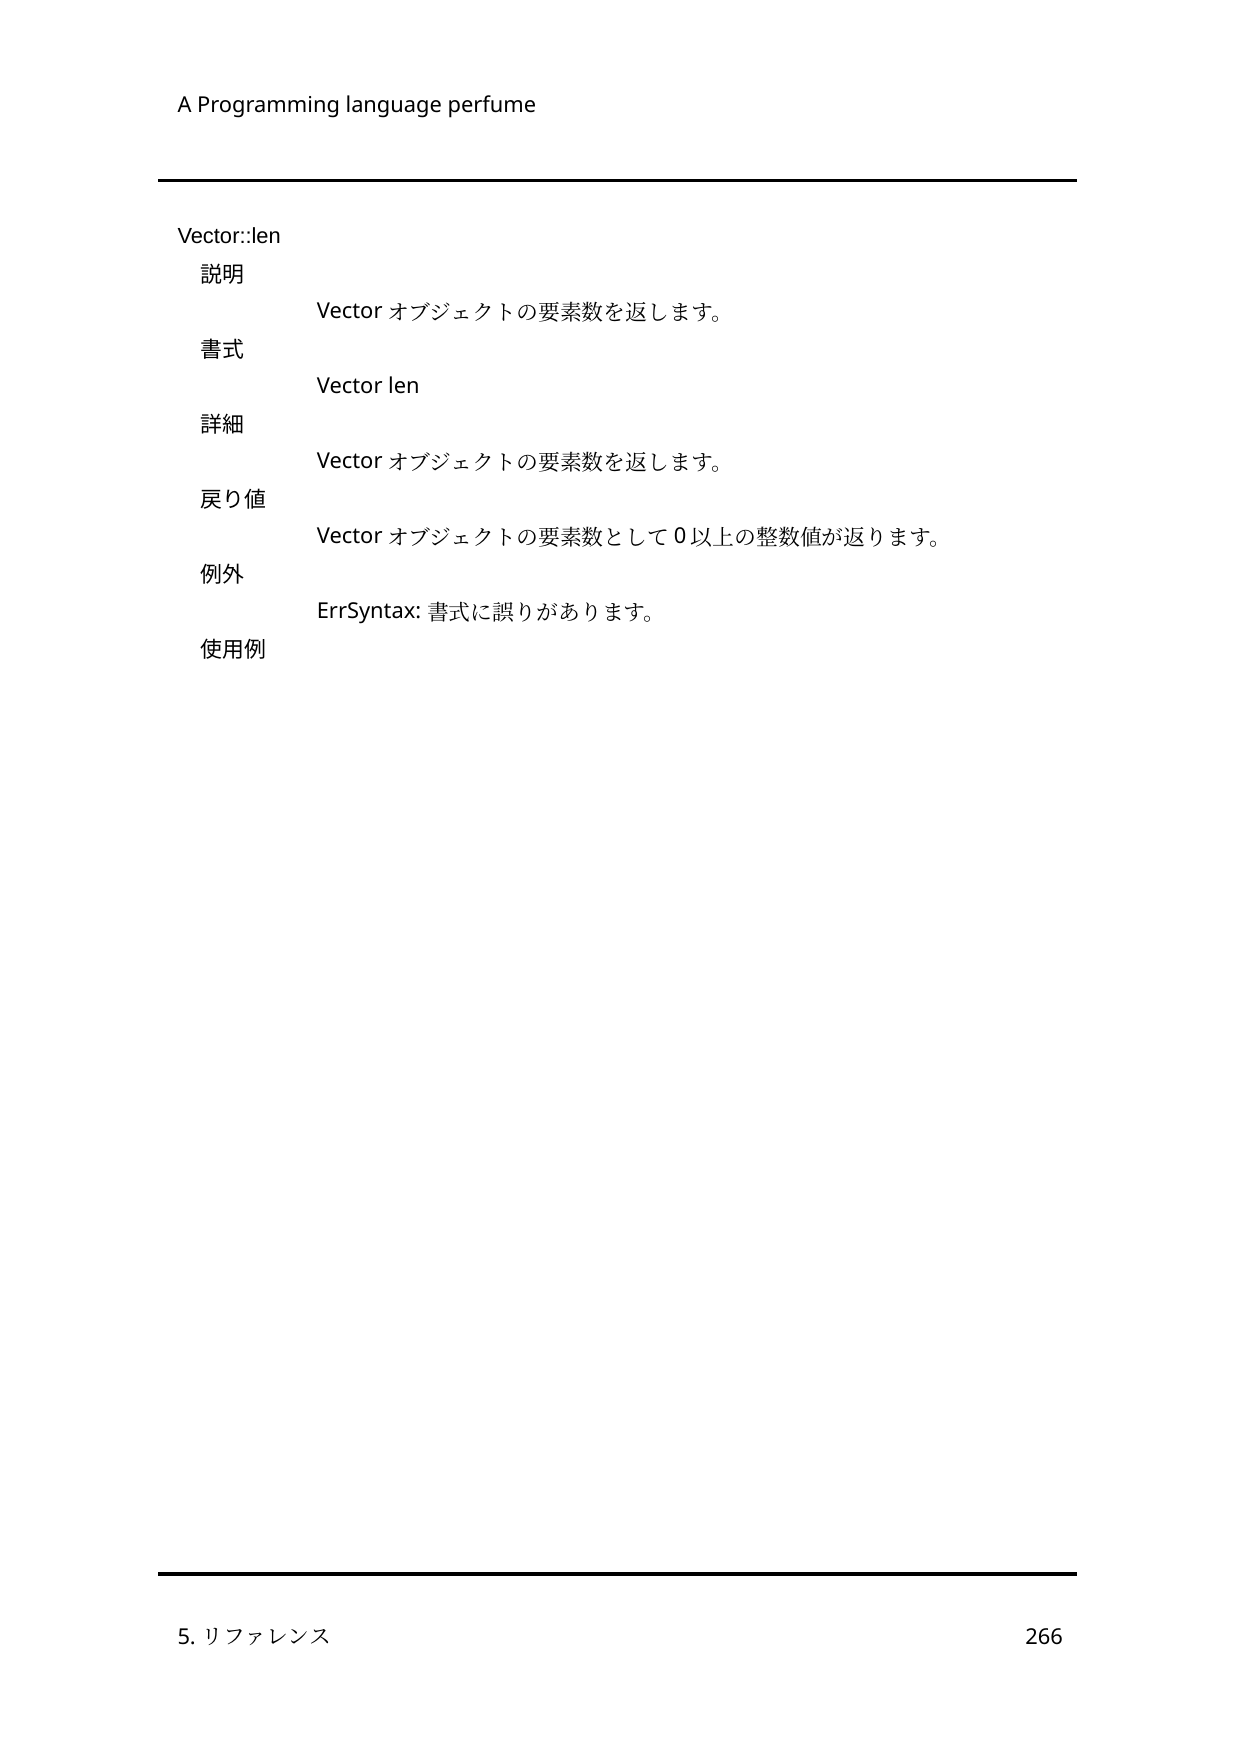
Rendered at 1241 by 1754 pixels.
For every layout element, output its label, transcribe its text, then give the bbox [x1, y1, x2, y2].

table_header 説明 [200, 254, 317, 329]
table_cell 書式 [200, 329, 317, 404]
table_cell Vectorオブジェクトの要素数として0以上の整数値が返ります。 [317, 479, 1063, 554]
table_cell 戻り値 [200, 479, 317, 554]
subtitle Vector::len [177, 217, 1063, 254]
table_cell Vector len [317, 329, 1063, 404]
table_cell Vectorオブジェクトの要素数を返します。 [317, 404, 1063, 479]
table_cell 例外 [200, 554, 317, 629]
table_header Vectorオブジェクトの要素数を返します。 [317, 254, 1063, 329]
table_cell ErrSyntax: 書式に誤りがあります。 [317, 554, 1063, 629]
table_cell 使用例 [200, 629, 317, 704]
table_cell [317, 629, 1063, 704]
table_cell 詳細 [200, 404, 317, 479]
